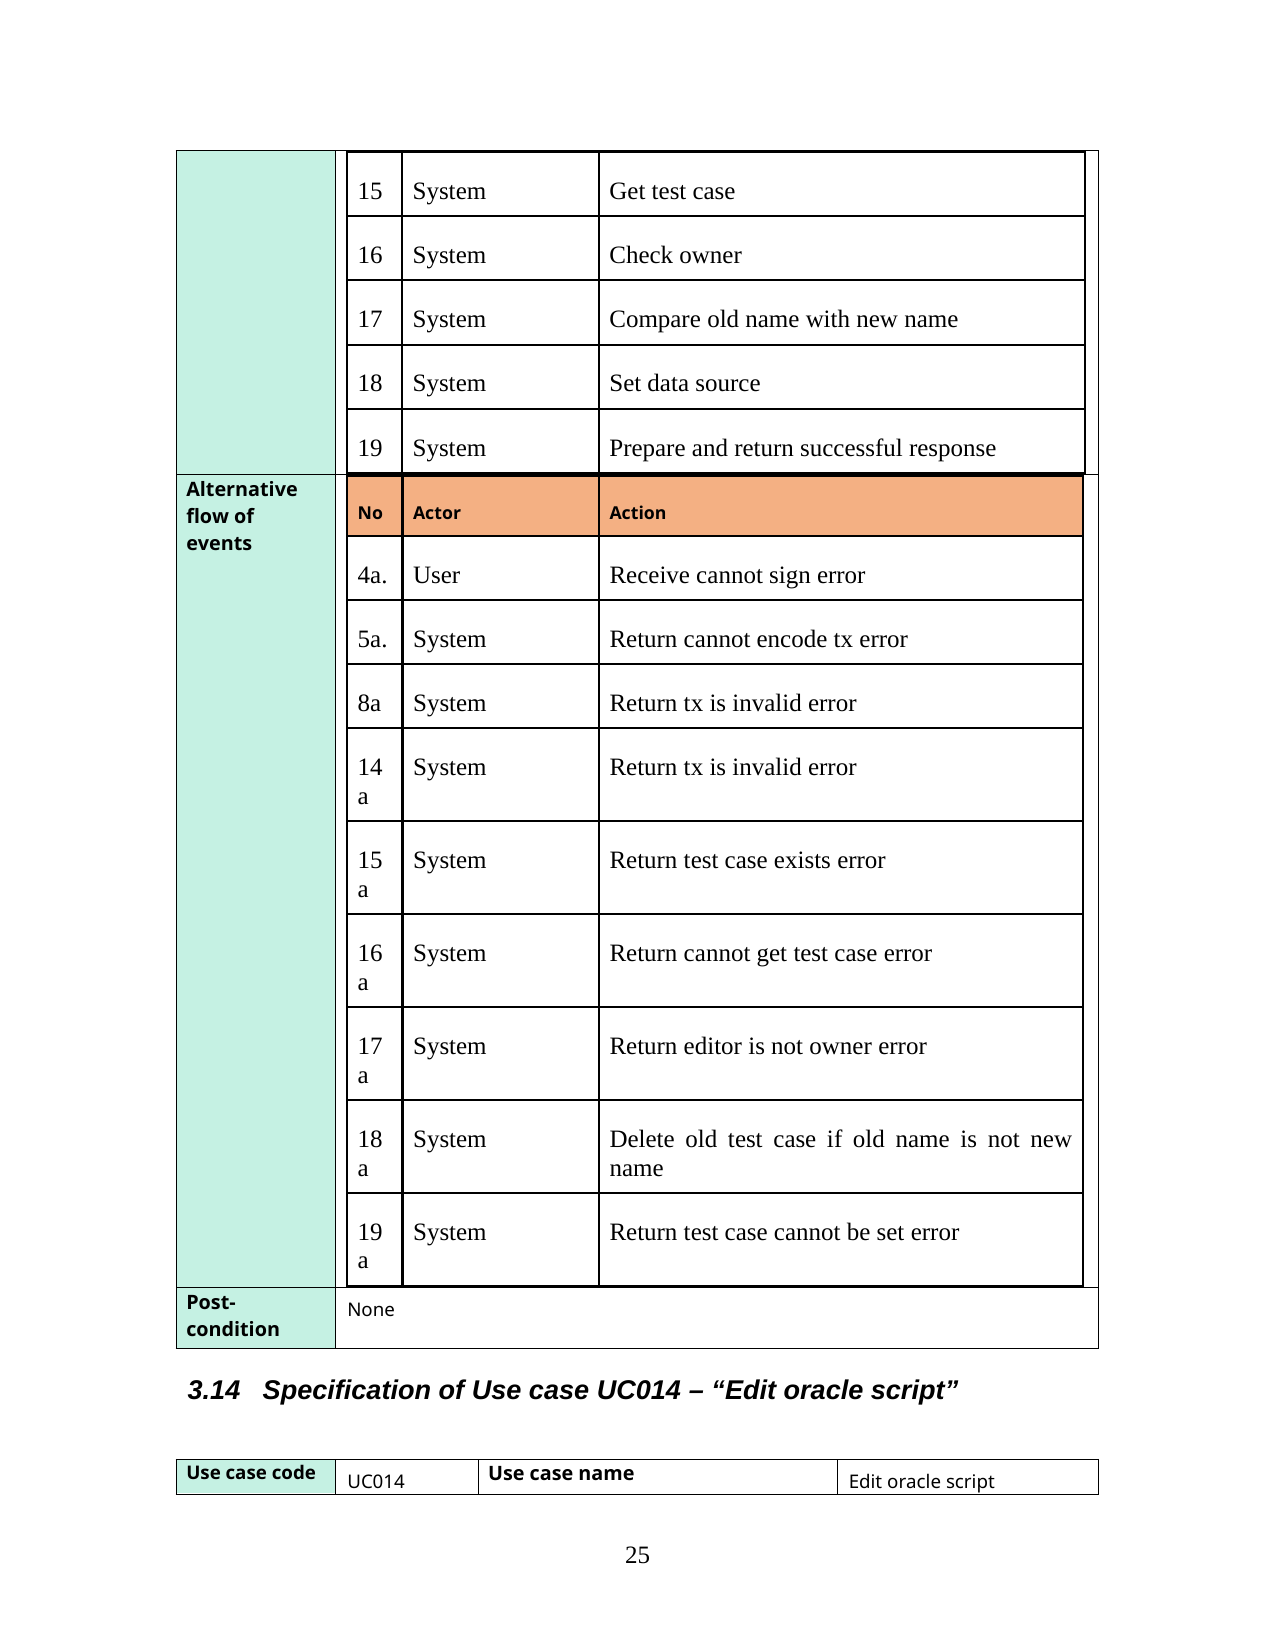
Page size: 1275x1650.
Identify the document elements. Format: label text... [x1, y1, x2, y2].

table_cell 18 [348, 346, 401, 408]
table_cell 15a [348, 822, 401, 913]
table_cell 16a [348, 915, 401, 1006]
table_cell Return test case cannot be set error [600, 1194, 1082, 1285]
table_cell 5a. [348, 601, 401, 663]
subtitle Specification of Use case UC014 – “Edit oracle script” [187, 1374, 1087, 1405]
table_cell System [403, 410, 598, 472]
table_cell [177, 151, 335, 474]
table_cell System [404, 1194, 598, 1285]
table_cell [1084, 475, 1098, 1287]
table_cell System [404, 729, 598, 820]
table_cell 16 [348, 217, 401, 279]
table_cell User [404, 537, 598, 599]
table_cell 8a [348, 665, 401, 727]
table_header No [348, 477, 401, 535]
table_cell 15 [348, 153, 401, 215]
table_cell None [336, 1288, 1098, 1348]
table_cell Alternative flow of events [177, 475, 335, 1287]
table_cell Return tx is invalid error [600, 729, 1082, 820]
table_header Use case name [479, 1460, 837, 1493]
table_cell Prepare and return successful response [600, 410, 1084, 472]
table_cell System [404, 1101, 598, 1192]
table_header Actor [404, 477, 598, 535]
table_cell 14a [348, 729, 401, 820]
table_cell 19 [348, 410, 401, 472]
table_cell Return cannot encode tx error [600, 601, 1082, 663]
table_cell System [404, 822, 598, 913]
table_cell Check owner [600, 217, 1084, 279]
table_cell System [404, 665, 598, 727]
table_cell Return tx is invalid error [600, 665, 1082, 727]
table_cell 17 [348, 281, 401, 343]
table_cell [1086, 151, 1098, 474]
table_cell Get test case [600, 153, 1084, 215]
table_cell Return editor is not owner error [600, 1008, 1082, 1099]
table_cell System [404, 601, 598, 663]
table_cell 17a [348, 1008, 401, 1099]
table_cell Return cannot get test case error [600, 915, 1082, 1006]
table_header UC014 [336, 1460, 478, 1493]
table_header Use case code [177, 1460, 335, 1493]
table_cell Set data source [600, 346, 1084, 408]
table_cell Receive cannot sign error [600, 537, 1082, 599]
table_cell System [403, 346, 598, 408]
table_cell System [404, 915, 598, 1006]
table_cell [336, 475, 346, 1287]
table_cell System [403, 217, 598, 279]
table_cell System [403, 281, 598, 343]
table_header Edit oracle script [838, 1460, 1098, 1493]
table_cell 19a [348, 1194, 401, 1285]
table_cell System [403, 153, 598, 215]
table_cell [336, 151, 346, 474]
table_cell 4a. [348, 537, 401, 599]
table_cell 18a [348, 1101, 401, 1192]
table_header Action [600, 477, 1082, 535]
table_cell Compare old name with new name [600, 281, 1084, 343]
table_cell Return test case exists error [600, 822, 1082, 913]
table_cell Post-condition [177, 1288, 335, 1348]
table_cell Delete old test case if old name is not new name [600, 1101, 1082, 1192]
table_cell System [404, 1008, 598, 1099]
